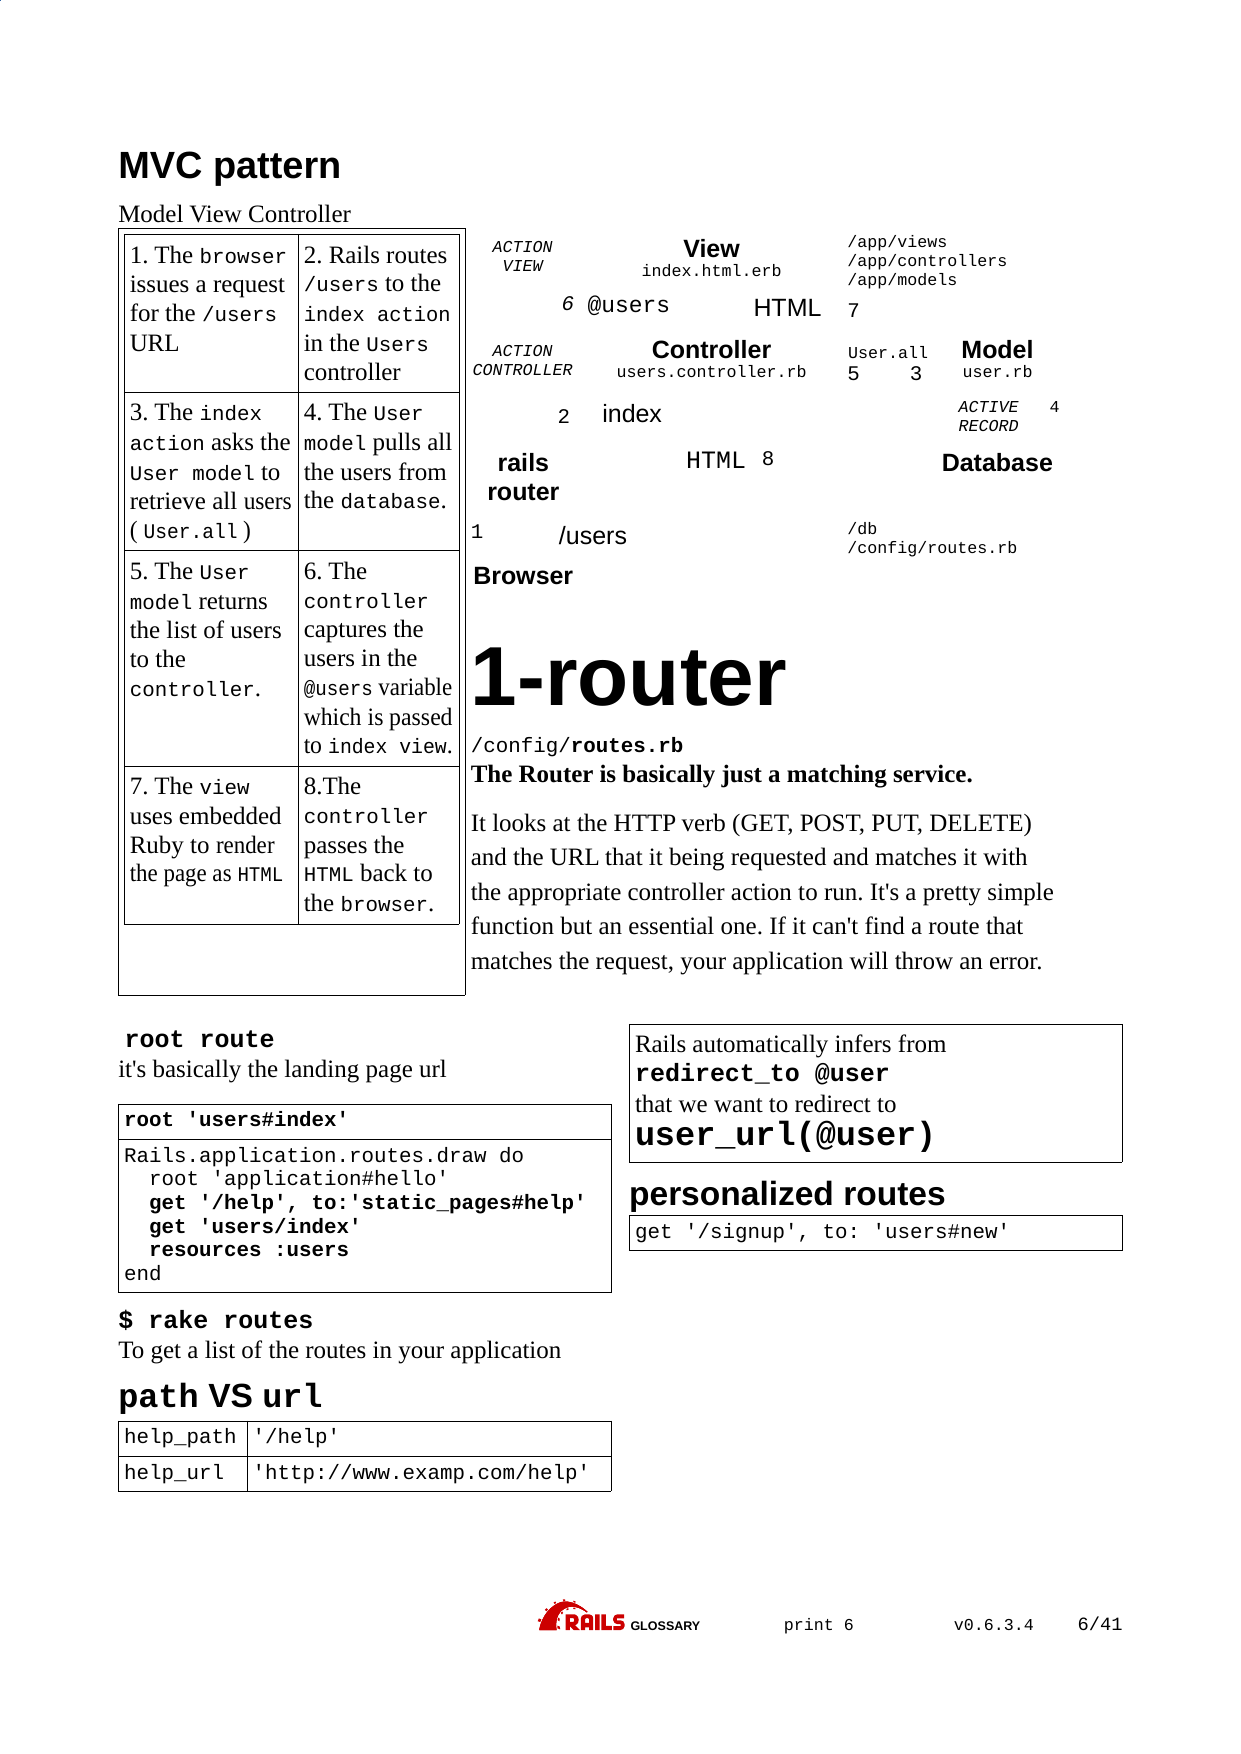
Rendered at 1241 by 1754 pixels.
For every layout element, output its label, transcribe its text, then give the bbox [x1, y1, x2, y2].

table_cell HTML [733, 287, 841, 329]
table_cell help_url [119, 1457, 247, 1491]
table_header help_path [119, 1422, 247, 1456]
table_cell Browser [466, 555, 581, 596]
table_cell [733, 515, 756, 555]
table_header root 'users#index' [119, 1105, 611, 1139]
table_cell /users [552, 515, 634, 555]
table_cell 4 [1044, 393, 1060, 442]
table_cell [634, 555, 676, 596]
table_cell index [581, 393, 676, 442]
table_cell Rails.application.routes.draw do root 'application#hello' get '/help', to:'static_pages#help' get 'users/index' resources :users end [119, 1140, 611, 1292]
subtitle personalized routes [629, 1173, 1122, 1212]
table_cell [634, 515, 676, 555]
table_cell [756, 515, 841, 555]
table_cell @users [581, 287, 676, 329]
table_cell User.all 5 3 [841, 329, 934, 393]
table_cell Model user.rb [935, 329, 1060, 393]
table_cell 1-router /config/routes.rb The Router is basically just a matching service. It looks at the HTTP verb (GET, POST, PUT, DELETE) and the URL that it being requested and matches it with the appropriate controller action to run. It's a pretty simple function but an essential one. If it can't find a route that matches the request, your application will throw an error. [466, 596, 1060, 995]
table_cell 8.The controller passes the HTML back to the browser. [299, 767, 459, 923]
table_header 1. The browser issues a request for the /users URL [125, 235, 298, 392]
table_cell [676, 393, 733, 442]
table_header ACTION VIEW [466, 228, 581, 287]
table_cell 7. The view uses embedded Ruby to render the page as HTML [125, 767, 298, 923]
subtitle $ rake routes [118, 1307, 611, 1336]
table_cell 8 [756, 442, 934, 515]
table_cell 3. The index action asks the User model to retrieve all users ( User.all ) [125, 393, 298, 550]
text it's basically the landing page url [118, 1054, 611, 1083]
table_cell HTML [676, 442, 756, 515]
table_cell [466, 393, 552, 442]
table_cell ACTIVE RECORD [935, 393, 1044, 442]
table_cell [676, 515, 733, 555]
table_cell [733, 393, 756, 442]
text Model View Controller [118, 199, 1122, 228]
table_header get '/signup', to: 'users#new' [630, 1216, 1122, 1250]
table_header '/help' [248, 1422, 611, 1456]
table_header 2. Rails routes /users to the index action in the Users controller [299, 235, 459, 392]
table_cell 5. The User model returns the list of users to the controller. [125, 551, 298, 766]
table_cell 4. The User model pulls all the users from the database. [299, 393, 459, 550]
table_cell 6. The controller captures the users in the @users variable which is passed to index view. [299, 551, 459, 766]
table_cell Controller users.controller.rb [581, 329, 841, 393]
table_header /app/views /app/controllers /app/models 7 [841, 228, 1060, 329]
table_cell [581, 442, 634, 515]
table_cell [676, 287, 733, 329]
table_header [119, 229, 465, 995]
text root route [118, 1024, 611, 1054]
table_cell 1 [466, 515, 552, 555]
text To get a list of the routes in your application [118, 1336, 611, 1364]
table_cell [634, 442, 676, 515]
table_cell /db /config/routes.rb [841, 515, 1060, 596]
subtitle path VS url [118, 1376, 611, 1418]
table_cell 'http://www.examp.com/help' [248, 1457, 611, 1491]
table_header View index.html.erb [581, 228, 841, 287]
subtitle MVC pattern [118, 143, 611, 187]
table_cell [756, 393, 934, 442]
table_cell rails router [466, 442, 581, 515]
table_cell [733, 555, 756, 596]
table_cell ACTION CONTROLLER [466, 329, 581, 393]
table_cell 6 [466, 287, 581, 329]
table_header Rails automatically infers from redirect_to @user that we want to redirect to user_url(@user) [630, 1025, 1122, 1162]
table_cell [756, 555, 841, 596]
table_cell 2 [552, 393, 581, 442]
table_cell Database [935, 442, 1060, 515]
table_cell [676, 555, 733, 596]
table_cell [581, 555, 634, 596]
